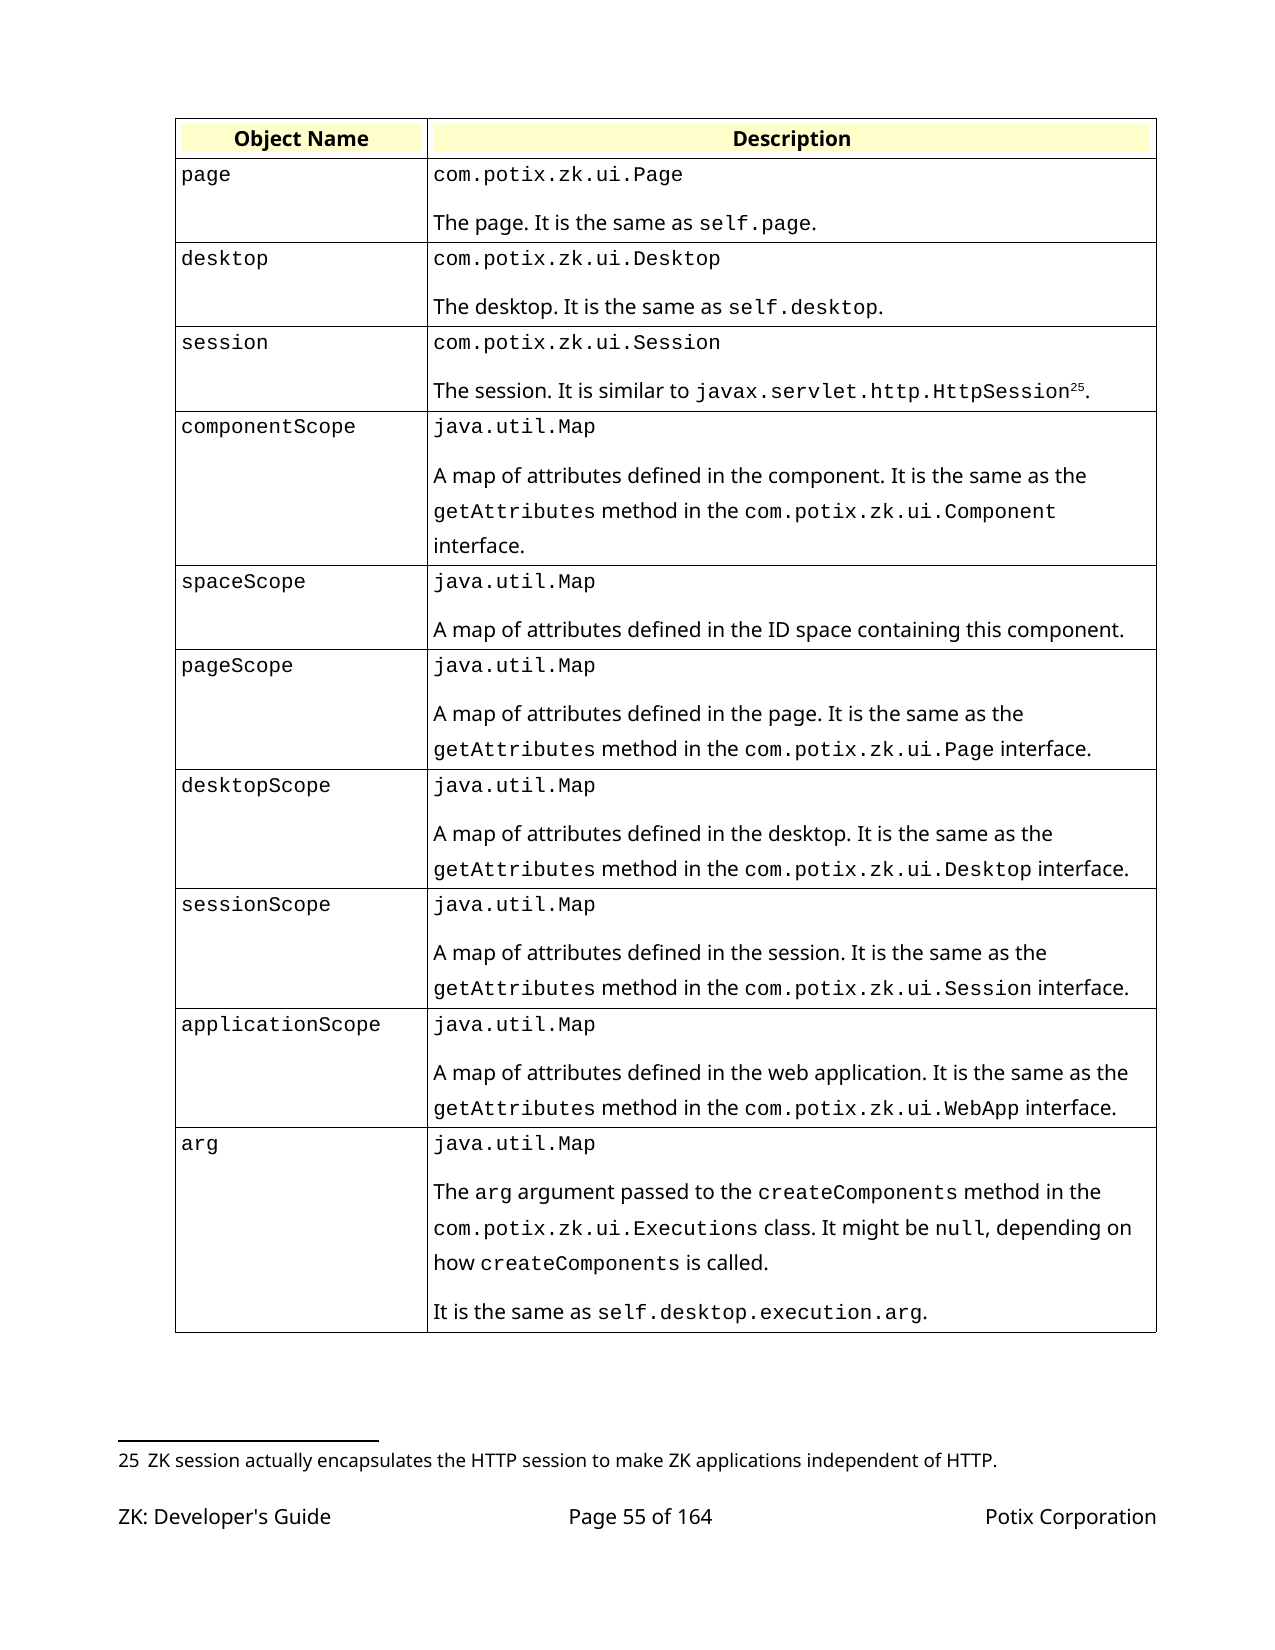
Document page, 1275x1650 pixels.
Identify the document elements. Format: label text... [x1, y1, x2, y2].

table_cell page [176, 159, 427, 242]
table_cell com.potix.zk.ui.Session The session. It is similar to javax.servlet.http.HttpSession. [428, 327, 1156, 411]
table_cell componentScope [176, 412, 427, 565]
table_cell desktopScope [176, 770, 427, 888]
table_cell session [176, 327, 427, 411]
table_cell sessionScope [176, 889, 427, 1008]
table_cell spaceScope [176, 566, 427, 649]
table_cell desktop [176, 243, 427, 326]
table_cell arg [176, 1128, 427, 1332]
table_cell java.util.Map A map of attributes defined in the component. It is the same as the getAttributes method in the com.potix.zk.ui.Component interface. [428, 412, 1156, 565]
table_cell com.potix.zk.ui.Page The page. It is the same as self.page. [428, 159, 1156, 242]
table_cell pageScope [176, 650, 427, 769]
table_cell java.util.Map A map of attributes defined in the web application. It is the same as the getAttributes method in the com.potix.zk.ui.WebApp interface. [428, 1009, 1156, 1127]
table_cell java.util.Map A map of attributes defined in the page. It is the same as the getAttributes method in the com.potix.zk.ui.Page interface. [428, 650, 1156, 769]
table_cell applicationScope [176, 1009, 427, 1127]
table_header Description [428, 119, 1156, 158]
table_header Object Name [176, 119, 427, 158]
table_cell java.util.Map A map of attributes defined in the session. It is the same as the getAttributes method in the com.potix.zk.ui.Session interface. [428, 889, 1156, 1008]
table_cell java.util.Map A map of attributes defined in the desktop. It is the same as the getAttributes method in the com.potix.zk.ui.Desktop interface. [428, 770, 1156, 888]
table_cell java.util.Map The arg argument passed to the createComponents method in the com.potix.zk.ui.Executions class. It might be null, depending on how createComponents is called. It is the same as self.desktop.execution.arg. [428, 1128, 1156, 1332]
table_cell java.util.Map A map of attributes defined in the ID space containing this component. [428, 566, 1156, 649]
table_cell com.potix.zk.ui.Desktop The desktop. It is the same as self.desktop. [428, 243, 1156, 326]
